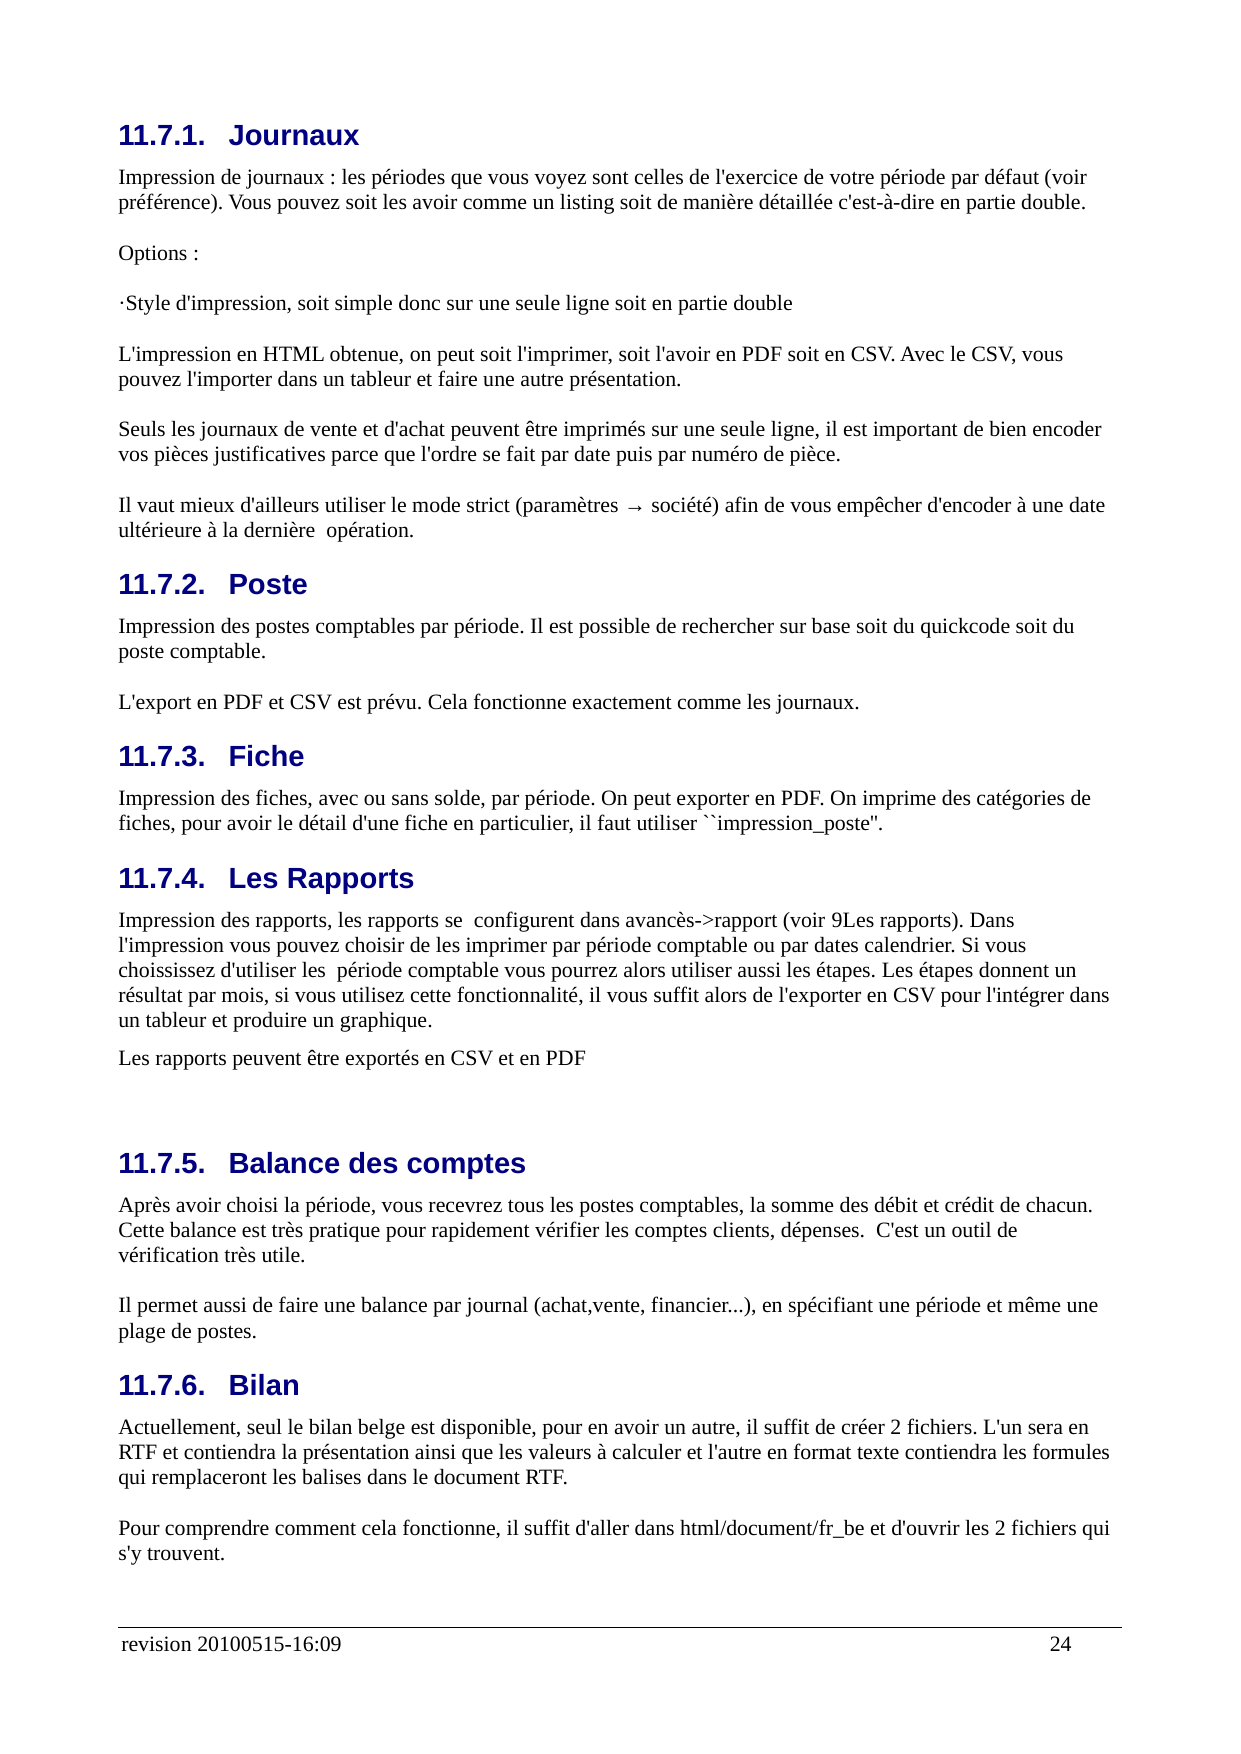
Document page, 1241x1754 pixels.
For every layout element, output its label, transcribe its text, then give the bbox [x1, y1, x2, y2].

subtitle Poste [118, 567, 1122, 601]
text Il vaut mieux d'ailleurs utiliser le mode strict (paramètres → société) afin de vous empêcher d'encoder à une date ultérieure à la dernière opération. [118, 492, 1122, 542]
text Options : [118, 240, 1122, 265]
text Après avoir choisi la période, vous recevrez tous les postes comptables, la somme des débit et crédit de chacun. Cette balance est très pratique pour rapidement vérifier les comptes clients, dépenses. C'est un outil de vérification très utile. [118, 1192, 1122, 1267]
text Impression des fiches, avec ou sans solde, par période. On peut exporter en PDF. On imprime des catégories de fiches, pour avoir le détail d'une fiche en particulier, il faut utiliser ``impression_poste''. [118, 785, 1122, 836]
subtitle Journaux [118, 118, 1122, 152]
text Pour comprendre comment cela fonctionne, il suffit d'aller dans html/document/fr_be et d'ouvrir les 2 fichiers qui s'y trouvent. [118, 1515, 1122, 1565]
subtitle Les Rapports [118, 861, 1122, 894]
subtitle Bilan [118, 1368, 1122, 1401]
text Impression des postes comptables par période. Il est possible de rechercher sur base soit du quickcode soit du poste comptable. [118, 613, 1122, 664]
text ·Style d'impression, soit simple donc sur une seule ligne soit en partie double [118, 290, 1122, 315]
text Seuls les journaux de vente et d'achat peuvent être imprimés sur une seule ligne, il est important de bien encoder vos pièces justificatives parce que l'ordre se fait par date puis par numéro de pièce. [118, 416, 1122, 467]
subtitle Fiche [118, 739, 1122, 773]
text Impression des rapports, les rapports se configurent dans avancès->rapport (voir 9Les rapports). Dans l'impression vous pouvez choisir de les imprimer par période comptable ou par dates calendrier. Si vous choississez d'utiliser les période comptable vous pourrez alors utiliser aussi les étapes. Les étapes donnent un résultat par mois, si vous utilisez cette fonctionnalité, il vous suffit alors de l'exporter en CSV pour l'intégrer dans un tableur et produire un graphique. [118, 907, 1122, 1033]
subtitle Balance des comptes [118, 1146, 1122, 1179]
text Impression de journaux : les périodes que vous voyez sont celles de l'exercice de votre période par défaut (voir préférence). Vous pouvez soit les avoir comme un listing soit de manière détaillée c'est-à-dire en partie double. [118, 164, 1122, 214]
text Les rapports peuvent être exportés en CSV et en PDF [118, 1045, 1122, 1070]
text Il permet aussi de faire une balance par journal (achat,vente, financier...), en spécifiant une période et même une plage de postes. [118, 1292, 1122, 1343]
text Actuellement, seul le bilan belge est disponible, pour en avoir un autre, il suffit de créer 2 fichiers. L'un sera en RTF et contiendra la présentation ainsi que les valeurs à calculer et l'autre en format texte contiendra les formules qui remplaceront les balises dans le document RTF. [118, 1414, 1122, 1489]
text L'export en PDF et CSV est prévu. Cela fonctionne exactement comme les journaux. [118, 689, 1122, 714]
text L'impression en HTML obtenue, on peut soit l'imprimer, soit l'avoir en PDF soit en CSV. Avec le CSV, vous pouvez l'importer dans un tableur et faire une autre présentation. [118, 341, 1122, 391]
